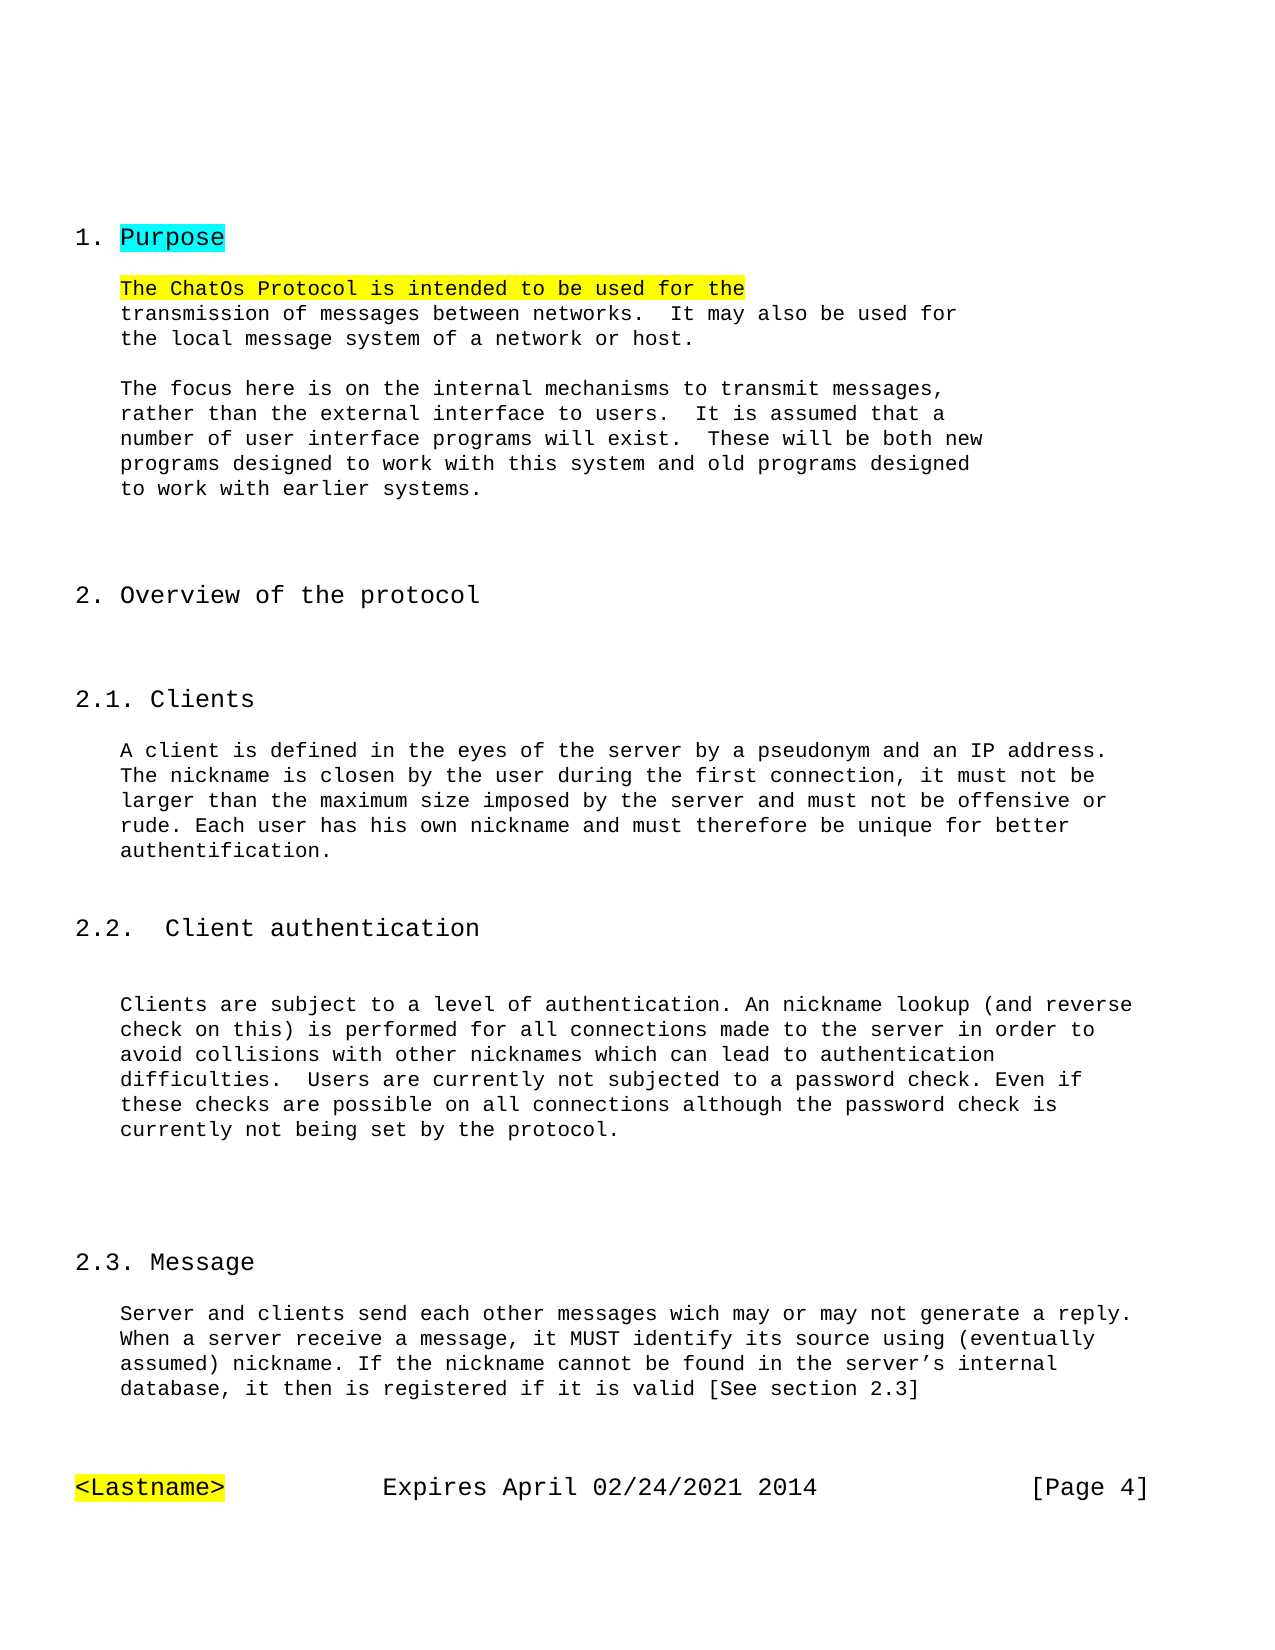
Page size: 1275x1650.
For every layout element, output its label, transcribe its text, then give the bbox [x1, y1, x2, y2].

subtitle Client authentication [75, 917, 1155, 942]
text The focus here is on the internal mechanisms to transmit messages, [120, 375, 1155, 400]
text A client is defined in the eyes of the server by a pseudonym and an IP address. The nickname is closen by the user during the first connection, it must not be larger than the maximum size imposed by the server and must not be offensive or rude. Each user has his own nickname and must therefore be unique for better authentification. [120, 737, 1155, 862]
text transmission of messages between networks. It may also be used for [120, 300, 1155, 325]
subtitle Overview of the protocol [75, 584, 1155, 609]
text to work with earlier systems. [120, 475, 1155, 500]
text programs designed to work with this system and old programs designed [120, 450, 1155, 475]
text rather than the external interface to users. It is assumed that a [120, 400, 1155, 425]
text number of user interface programs will exist. These will be both new [120, 425, 1155, 450]
text Server and clients send each other messages wich may or may not generate a reply. [120, 1301, 1155, 1326]
text the local message system of a network or host. [120, 325, 1155, 350]
subtitle Clients [75, 687, 1155, 712]
subtitle Purpose [75, 225, 1155, 250]
text The ChatOs Protocol is intended to be used for the [120, 275, 1155, 300]
subtitle Message [75, 1251, 1155, 1276]
text Clients are subject to a level of authentication. An nickname lookup (and reverse check on this) is performed for all connections made to the server in order to avoid collisions with other nicknames which can lead to authentication difficulties. Users are currently not subjected to a password check. Even if these checks are possible on all connections although the password check is currently not being set by the protocol. [120, 992, 1155, 1142]
text When a server receive a message, it MUST identify its source using (eventually assumed) nickname. If the nickname cannot be found in the server’s internal database, it then is registered if it is valid [See section 2.3] [120, 1326, 1155, 1401]
